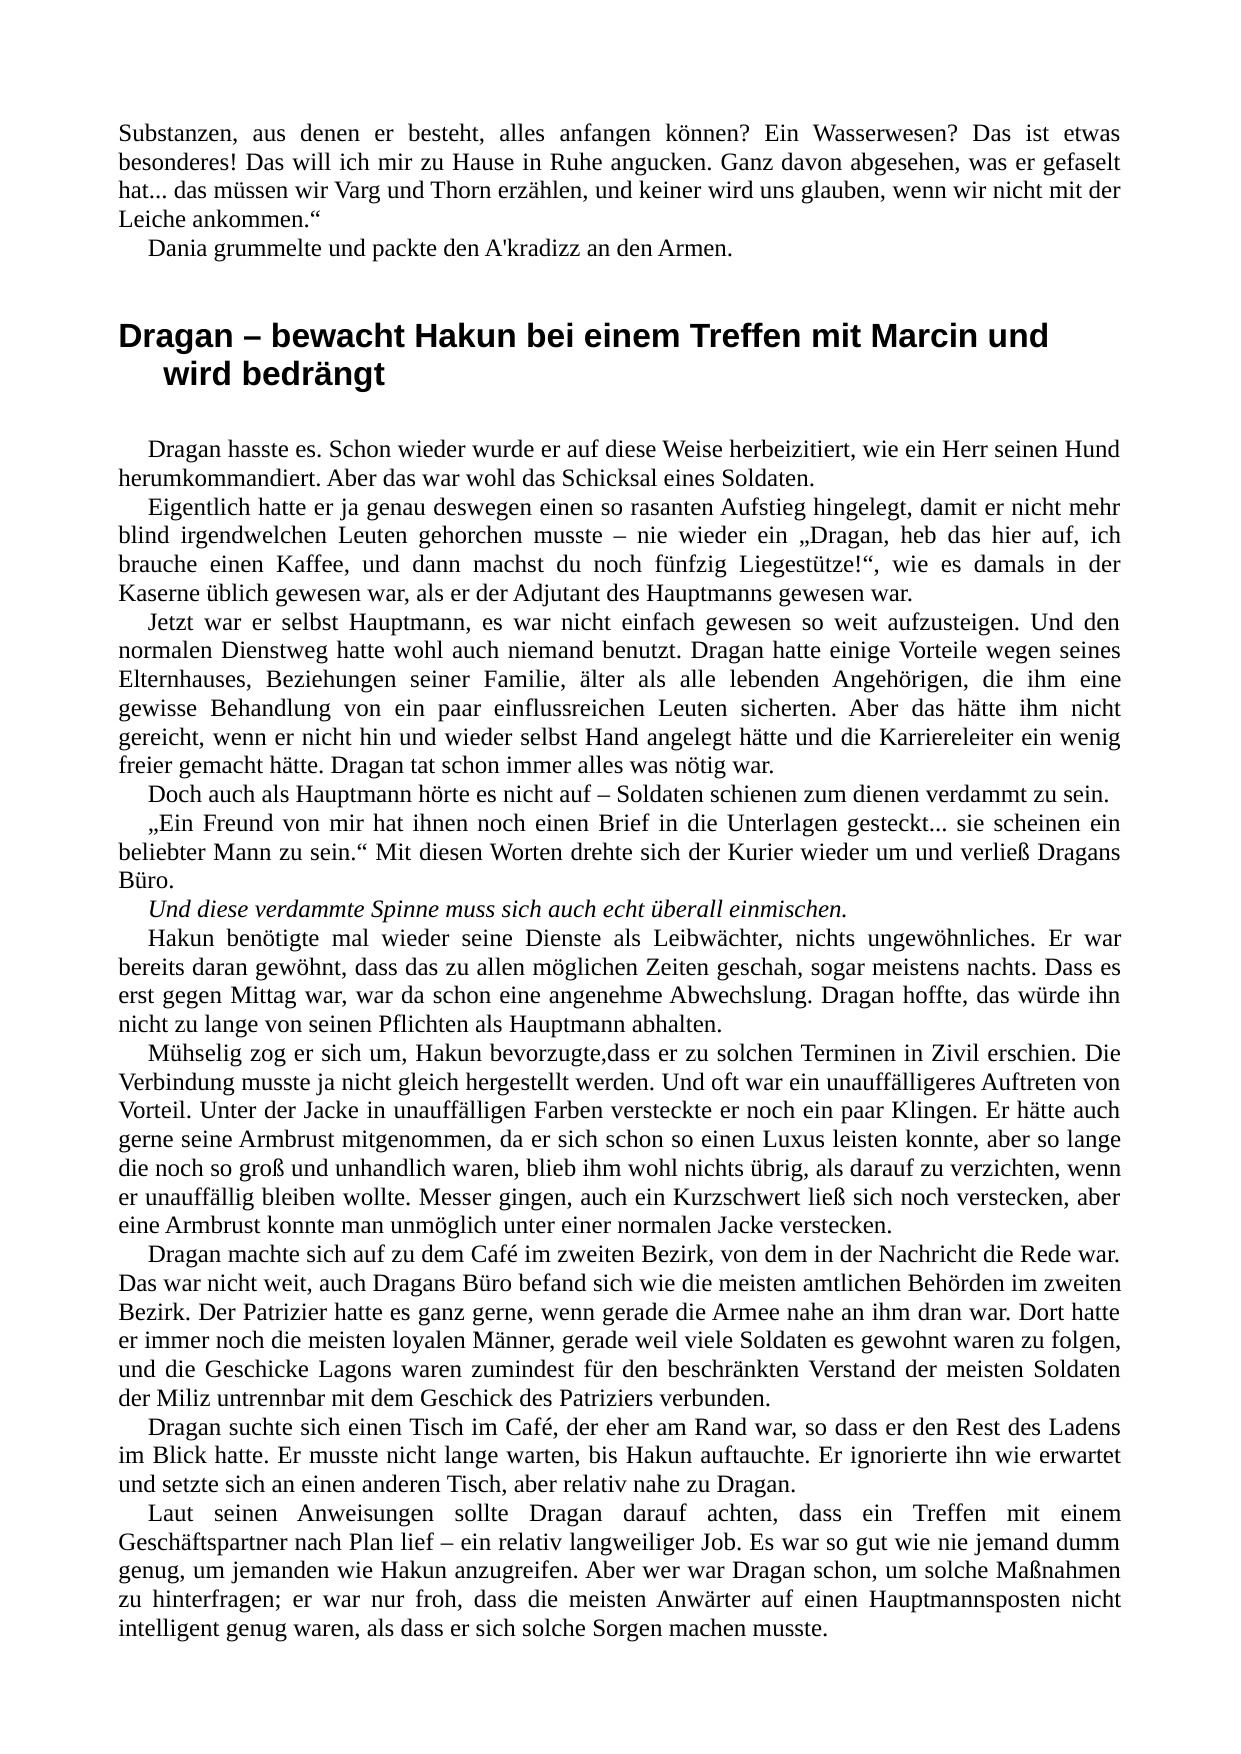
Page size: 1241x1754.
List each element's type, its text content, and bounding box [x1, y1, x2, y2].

text Laut seinen Anweisungen sollte Dragan darauf achten, dass ein Treffen mit einem Geschäftspartner nach Plan lief – ein relativ langweiliger Job. Es war so gut wie nie jemand dumm genug, um jemanden wie Hakun anzugreifen. Aber wer war Dragan schon, um solche Maßnahmen zu hinterfragen; er war nur froh, dass die meisten Anwärter auf einen Hauptmannsposten nicht intelligent genug waren, als dass er sich solche Sorgen machen musste. [118, 1498, 1122, 1642]
text Dragan machte sich auf zu dem Café im zweiten Bezirk, von dem in der Nachricht die Rede war. Das war nicht weit, auch Dragans Büro befand sich wie die meisten amtlichen Behörden im zweiten Bezirk. Der Patrizier hatte es ganz gerne, wenn gerade die Armee nahe an ihm dran war. Dort hatte er immer noch die meisten loyalen Männer, gerade weil viele Soldaten es gewohnt waren zu folgen, und die Geschicke Lagons waren zumindest für den beschränkten Verstand der meisten Soldaten der Miliz untrennbar mit dem Geschick des Patriziers verbunden. [118, 1239, 1122, 1412]
text Eigentlich hatte er ja genau deswegen einen so rasanten Aufstieg hingelegt, damit er nicht mehr blind irgendwelchen Leuten gehorchen musste – nie wieder ein „Dragan, heb das hier auf, ich brauche einen Kaffee, und dann machst du noch fünfzig Liegestütze!“, wie es damals in der Kaserne üblich gewesen war, als er der Adjutant des Hauptmanns gewesen war. [118, 492, 1122, 607]
text Jetzt war er selbst Hauptmann, es war nicht einfach gewesen so weit aufzusteigen. Und den normalen Dienstweg hatte wohl auch niemand benutzt. Dragan hatte einige Vorteile wegen seines Elternhauses, Beziehungen seiner Familie, älter als alle lebenden Angehörigen, die ihm eine gewisse Behandlung von ein paar einflussreichen Leuten sicherten. Aber das hätte ihm nicht gereicht, wenn er nicht hin und wieder selbst Hand angelegt hätte und die Karriereleiter ein wenig freier gemacht hätte. Dragan tat schon immer alles was nötig war. [118, 607, 1122, 779]
text Substanzen, aus denen er besteht, alles anfangen können? Ein Wasserwesen? Das ist etwas besonderes! Das will ich mir zu Hause in Ruhe angucken. Ganz davon abgesehen, was er gefaselt hat... das müssen wir Varg und Thorn erzählen, und keiner wird uns glauben, wenn wir nicht mit der Leiche ankommen.“ [118, 118, 1122, 233]
text Doch auch als Hauptmann hörte es nicht auf – Soldaten schienen zum dienen verdammt zu sein. [118, 779, 1122, 808]
subtitle Dragan – bewacht Hakun bei einem Treffen mit Marcin und wird bedrängt [118, 316, 1122, 393]
text Dania grummelte und packte den A'kradizz an den Armen. [118, 233, 1122, 262]
text Dragan suchte sich einen Tisch im Café, der eher am Rand war, so dass er den Rest des Ladens im Blick hatte. Er musste nicht lange warten, bis Hakun auftauchte. Er ignorierte ihn wie erwartet und setzte sich an einen anderen Tisch, aber relativ nahe zu Dragan. [118, 1412, 1122, 1498]
text Und diese verdammte Spinne muss sich auch echt überall einmischen. [118, 894, 1122, 923]
text Hakun benötigte mal wieder seine Dienste als Leibwächter, nichts ungewöhnliches. Er war bereits daran gewöhnt, dass das zu allen möglichen Zeiten geschah, sogar meistens nachts. Dass es erst gegen Mittag war, war da schon eine angenehme Abwechslung. Dragan hoffte, das würde ihn nicht zu lange von seinen Pflichten als Hauptmann abhalten. [118, 923, 1122, 1038]
text Dragan hasste es. Schon wieder wurde er auf diese Weise herbeizitiert, wie ein Herr seinen Hund herumkommandiert. Aber das war wohl das Schicksal eines Soldaten. [118, 434, 1122, 492]
text Mühselig zog er sich um, Hakun bevorzugte,dass er zu solchen Terminen in Zivil erschien. Die Verbindung musste ja nicht gleich hergestellt werden. Und oft war ein unauffälligeres Auftreten von Vorteil. Unter der Jacke in unauffälligen Farben versteckte er noch ein paar Klingen. Er hätte auch gerne seine Armbrust mitgenommen, da er sich schon so einen Luxus leisten konnte, aber so lange die noch so groß und unhandlich waren, blieb ihm wohl nichts übrig, als darauf zu verzichten, wenn er unauffällig bleiben wollte. Messer gingen, auch ein Kurzschwert ließ sich noch verstecken, aber eine Armbrust konnte man unmöglich unter einer normalen Jacke verstecken. [118, 1038, 1122, 1239]
text „Ein Freund von mir hat ihnen noch einen Brief in die Unterlagen gesteckt... sie scheinen ein beliebter Mann zu sein.“ Mit diesen Worten drehte sich der Kurier wieder um und verließ Dragans Büro. [118, 808, 1122, 894]
